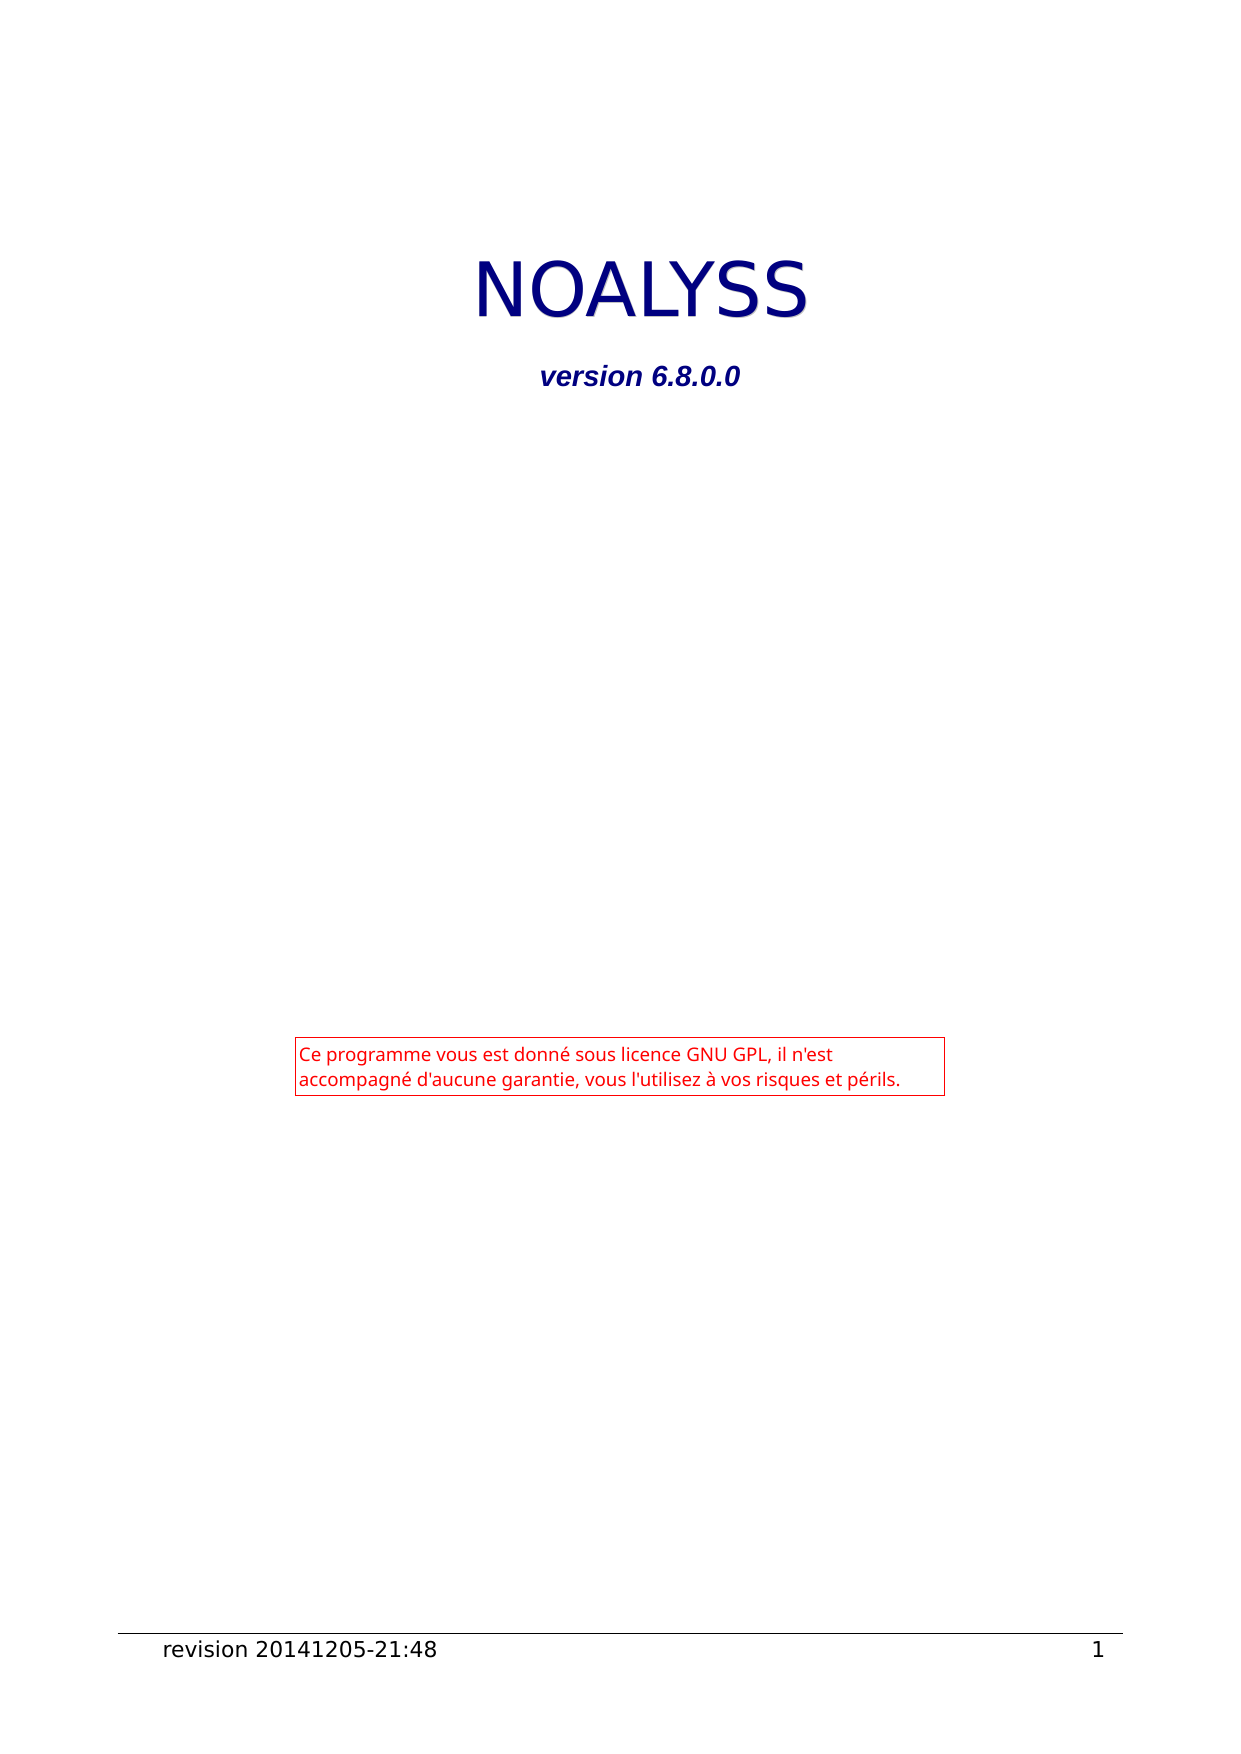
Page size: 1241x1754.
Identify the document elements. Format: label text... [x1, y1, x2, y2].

text Ce programme vous est donné sous licence GNU GPL, il n'est accompagné d'aucune garantie, vous l'utilisez à vos risques et périls. [296, 1038, 944, 1095]
subtitle version 6.8.0.0 [159, 359, 1123, 393]
title NOALYSS [159, 247, 1123, 334]
